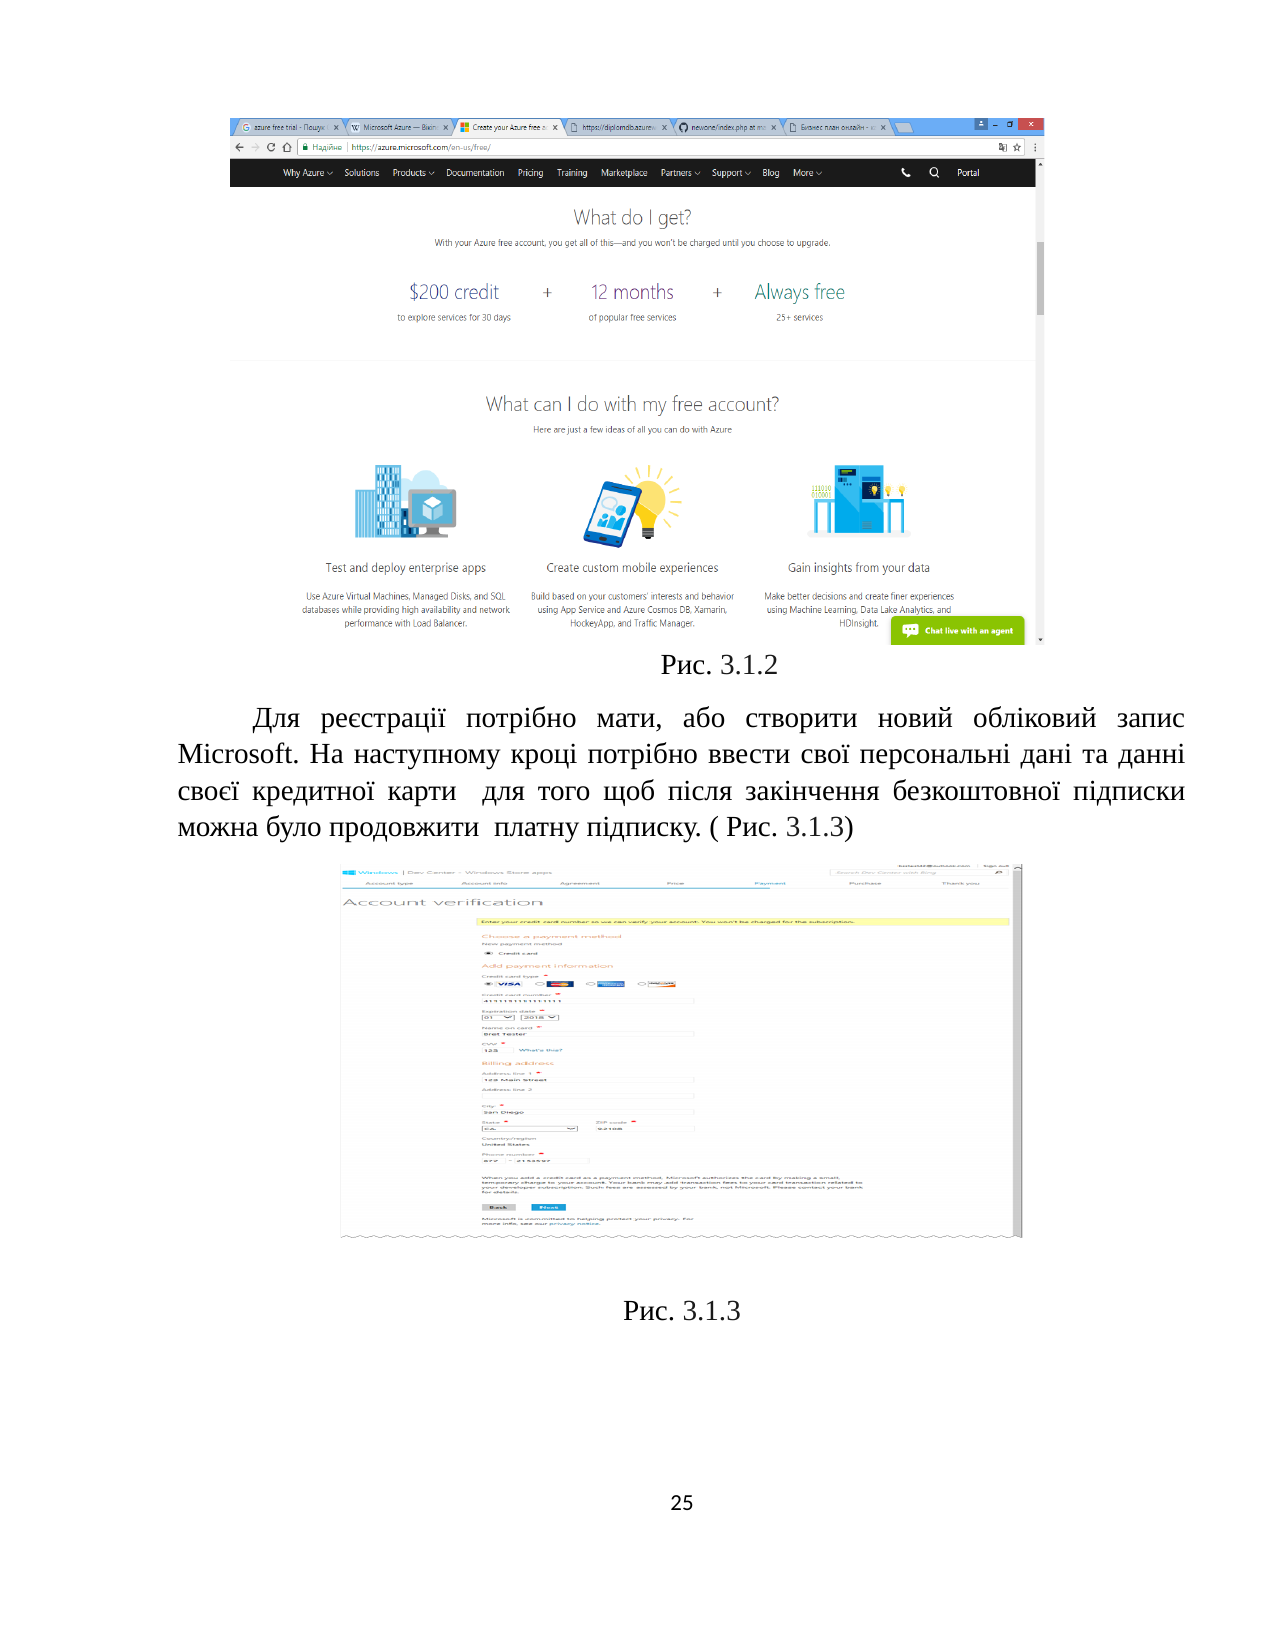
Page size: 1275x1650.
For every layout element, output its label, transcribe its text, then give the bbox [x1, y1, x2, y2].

text Рис. 3.1.3 [177, 1293, 1186, 1327]
picture [340, 864, 1023, 1238]
text Рис. 3.1.2 [177, 645, 1186, 681]
picture [230, 118, 1045, 645]
text Для реєстрації потрібно мати, або створити новий обліковий запис Microsoft. На наступному кроці потрібно ввести свої персональні дані та данні своєї кредитної карти для того щоб після закінчення безкоштовної підписки можна було продовжити платну підписку. ( Рис. 3.1.3) [177, 700, 1186, 842]
